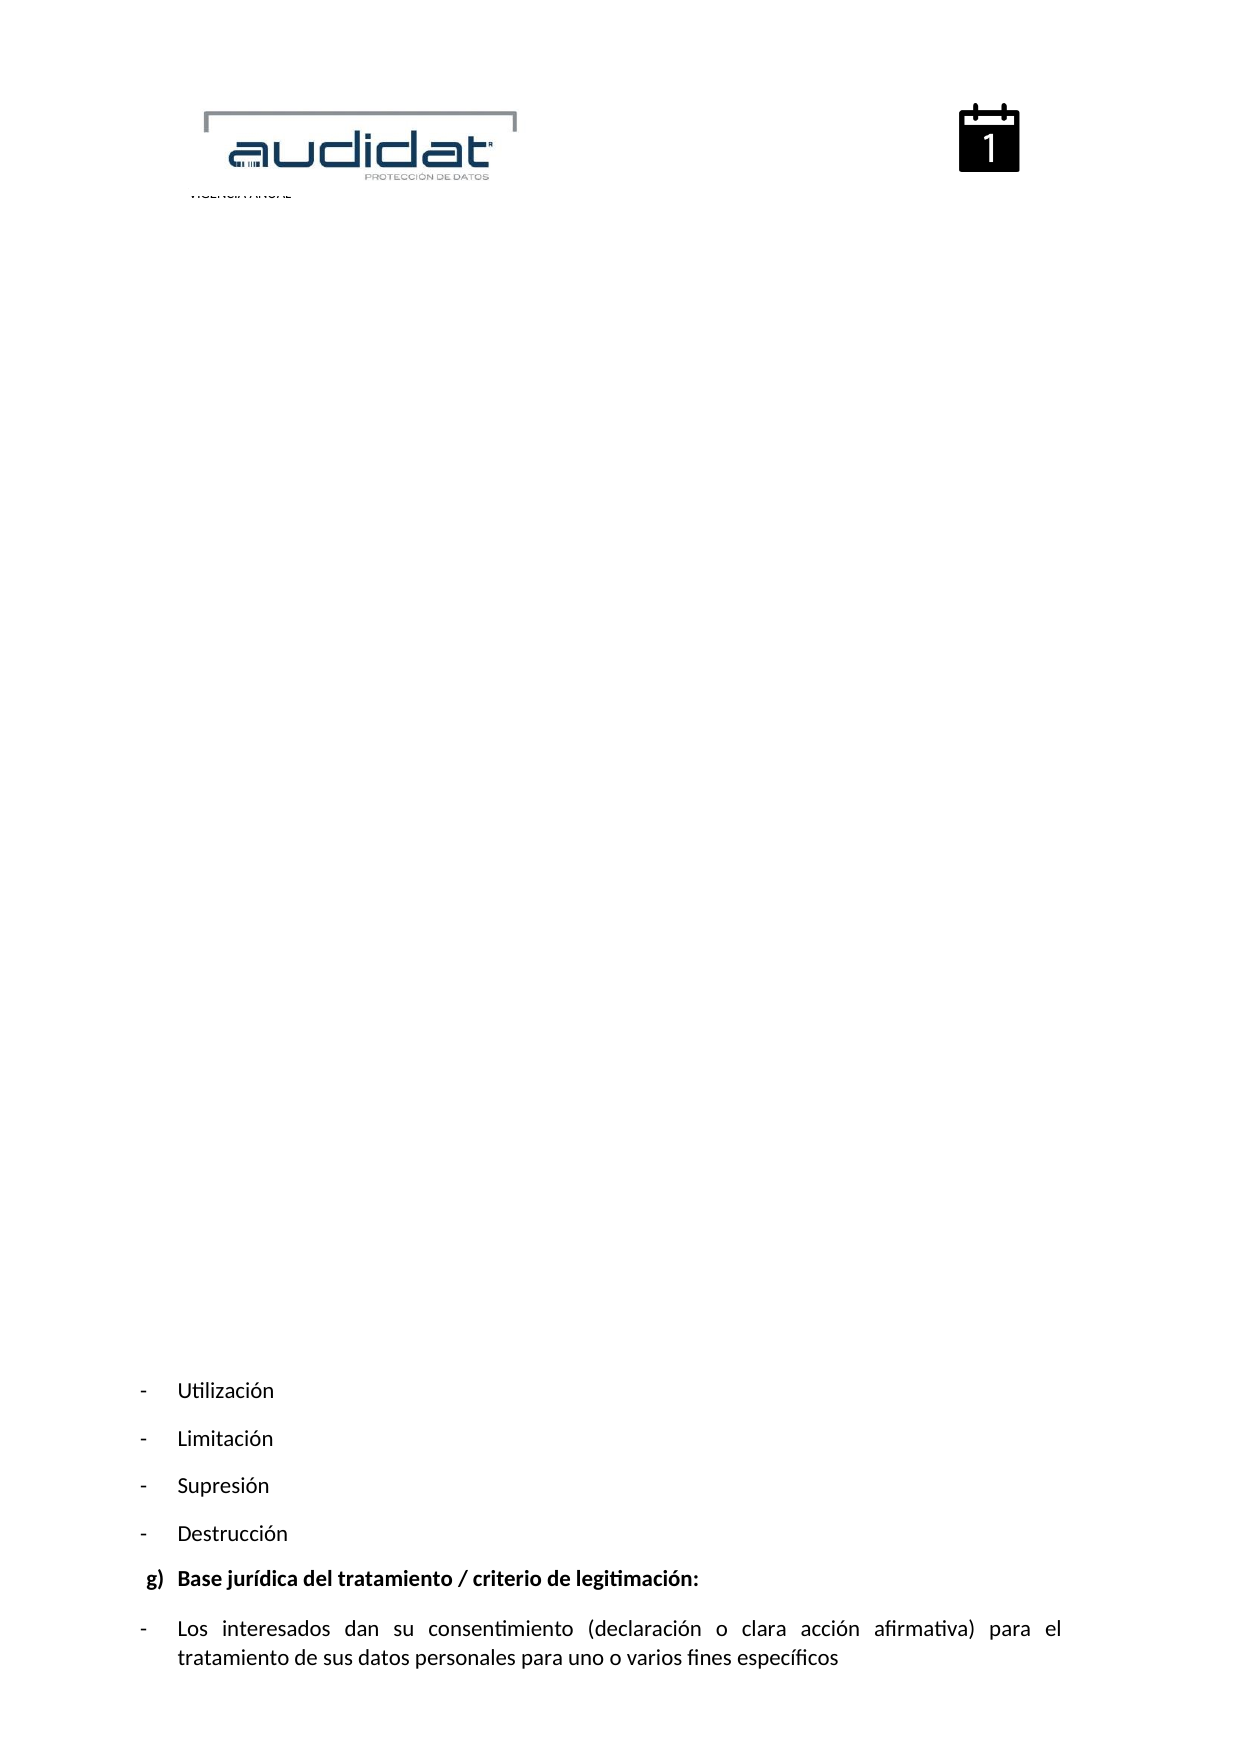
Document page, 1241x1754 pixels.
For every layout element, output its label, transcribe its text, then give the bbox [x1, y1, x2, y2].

list Limitación [140, 1424, 1064, 1452]
list Los interesados dan su consentimiento (declaración o clara acción afirmativa) para el tratamiento de sus datos personales para uno o varios fines específicos [140, 1614, 1064, 1671]
list Utilización [140, 1376, 1064, 1404]
list Destrucción [140, 1519, 1064, 1547]
list Base jurídica del tratamiento / criterio de legitimación: [146, 1564, 1064, 1592]
list Supresión [140, 1472, 1064, 1499]
